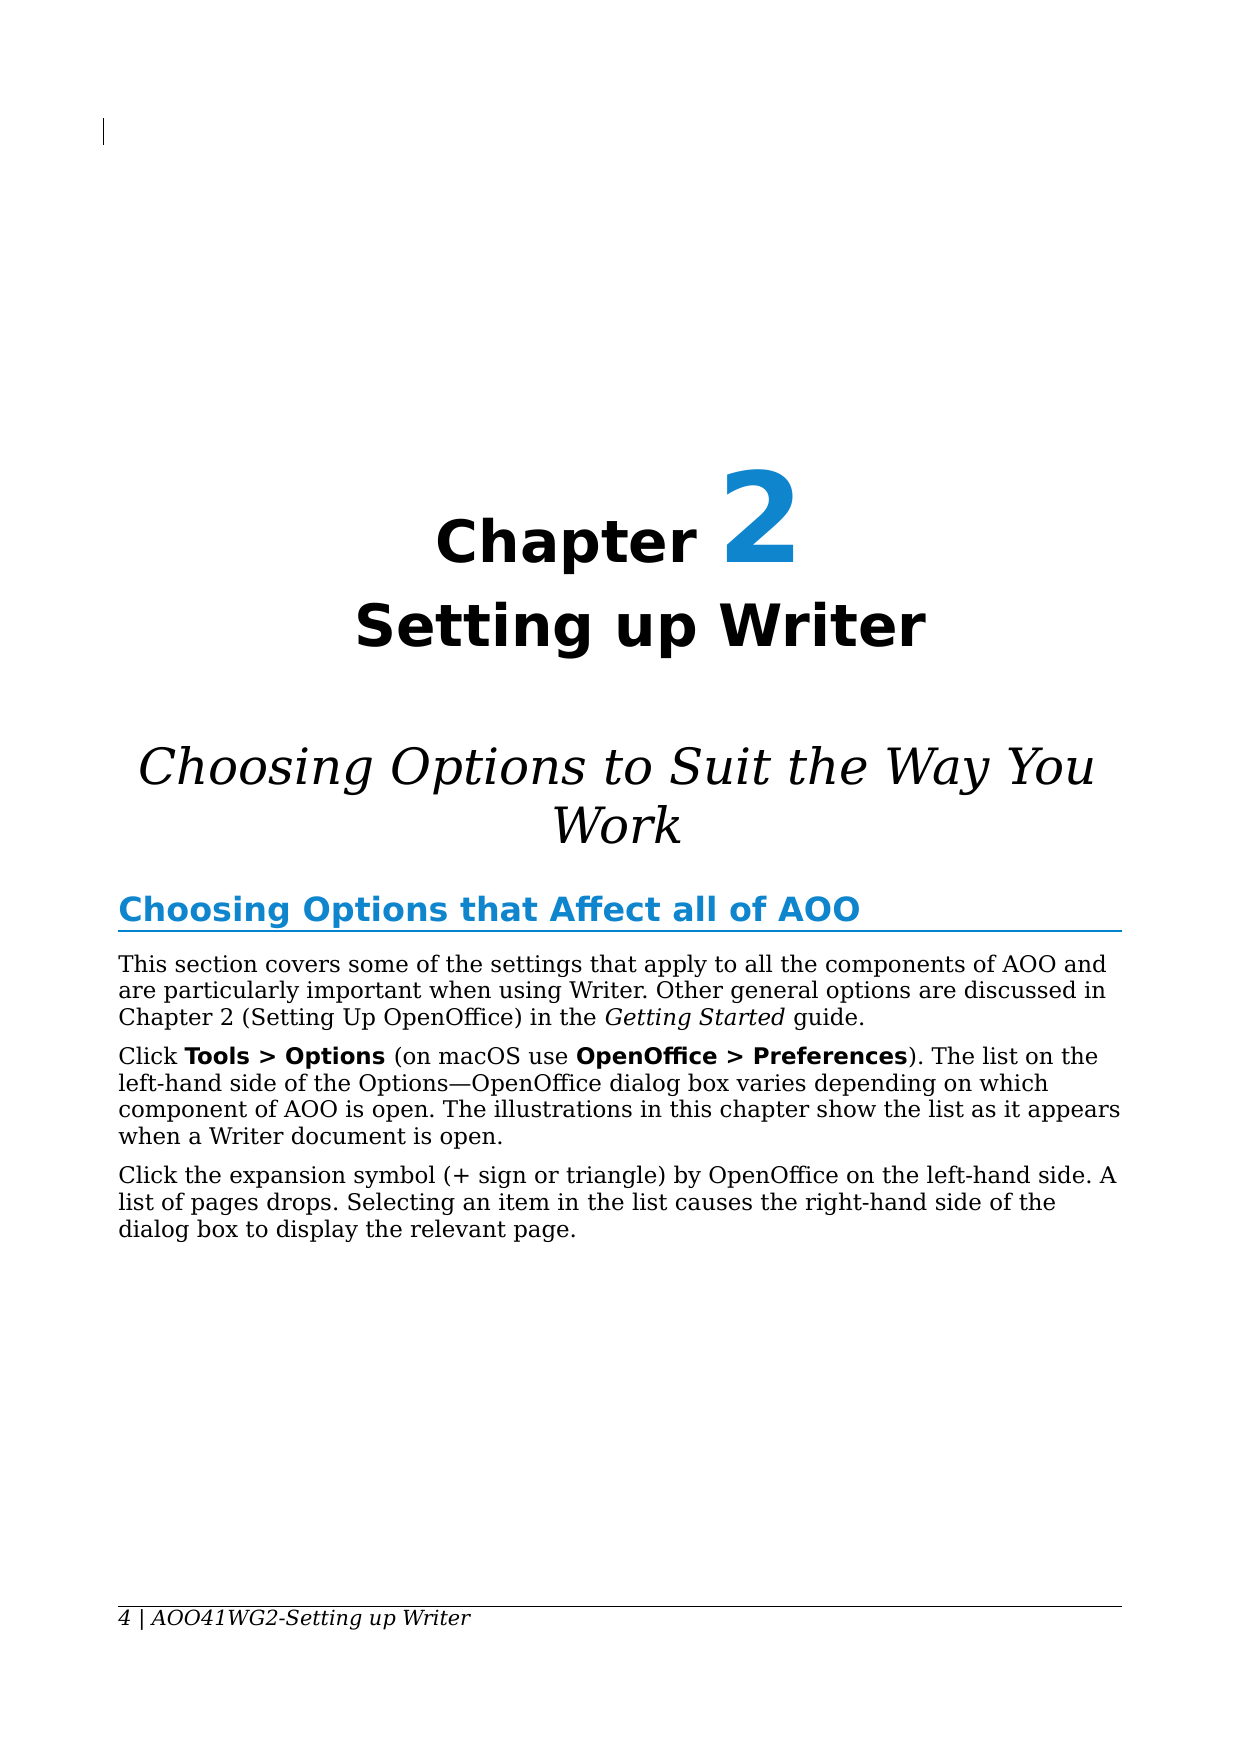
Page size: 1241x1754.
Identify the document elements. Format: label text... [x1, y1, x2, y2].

subtitle Choosing Options to Suit the Way You Work [118, 738, 1122, 855]
subtitle Chapter 2 Setting up Writer [118, 446, 1122, 660]
text Click the expansion symbol (+ sign or triangle) by OpenOffice on the left-hand side. A list of pages drops. Selecting an item in the list causes the right-hand side of the dialog box to display the relevant page. [118, 1162, 1122, 1242]
subtitle Choosing Options that Affect all of AOO [118, 891, 1122, 930]
text Click Tools > Options (on macOS use OpenOffice > Preferences). The list on the left-hand side of the Options—OpenOffice dialog box varies depending on which component of AOO is open. The illustrations in this chapter show the list as it appears when a Writer document is open. [118, 1043, 1122, 1150]
text This section covers some of the settings that apply to all the components of AOO and are particularly important when using Writer. Other general options are discussed in Chapter 2 (Setting Up OpenOffice) in the Getting Started guide. [118, 951, 1122, 1031]
